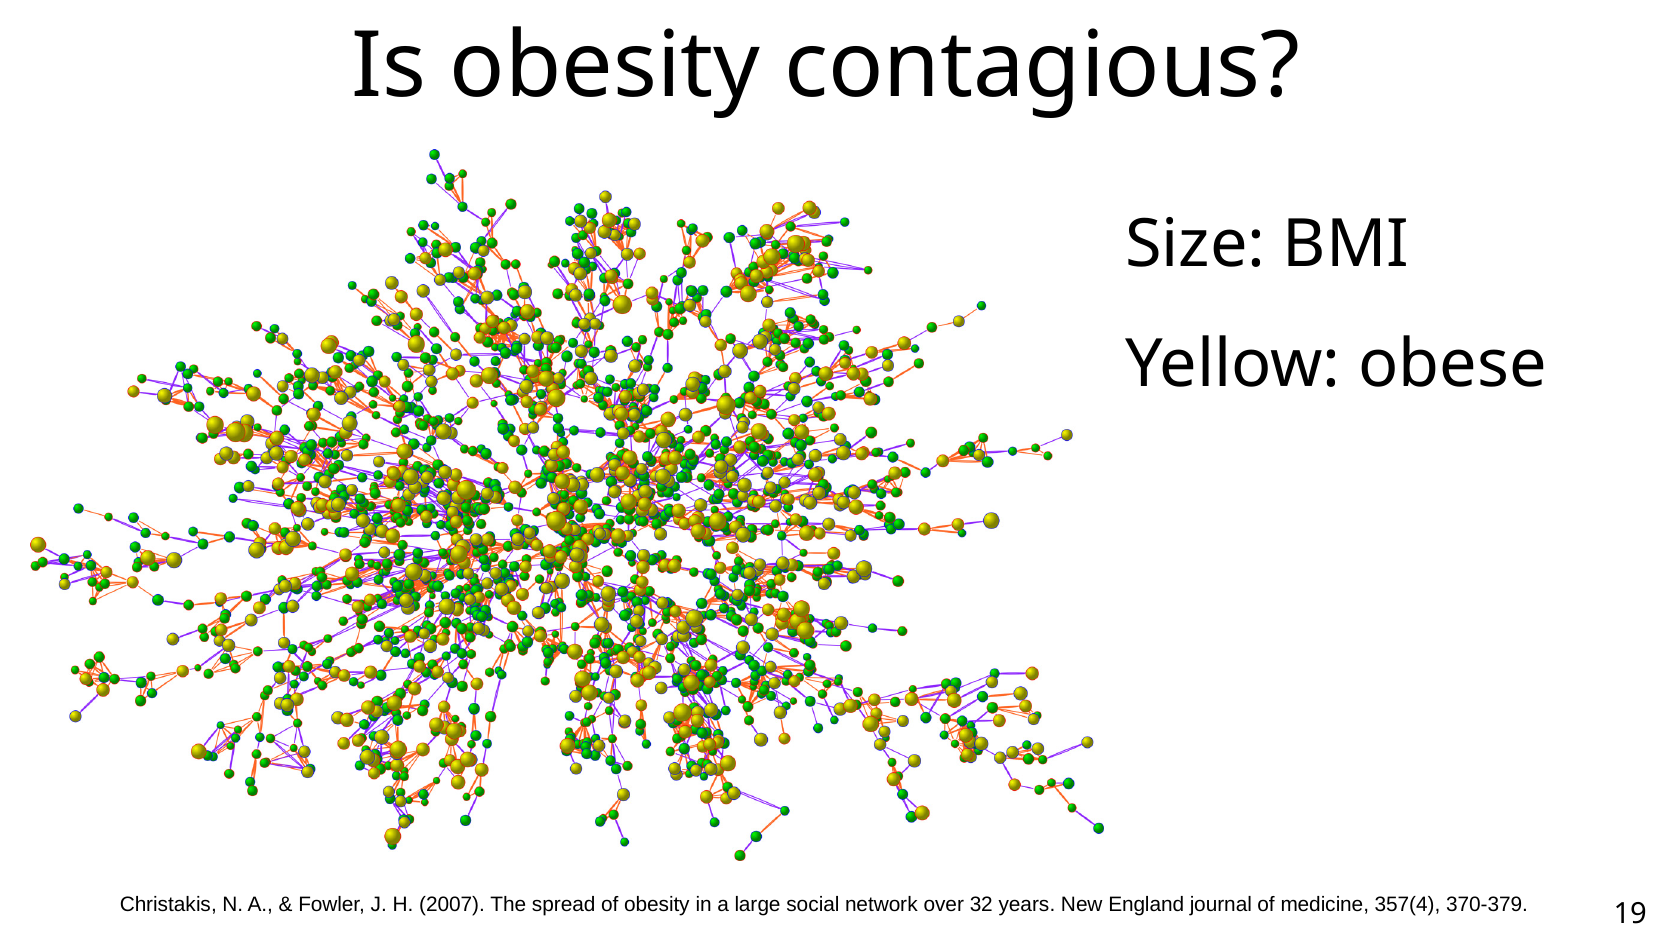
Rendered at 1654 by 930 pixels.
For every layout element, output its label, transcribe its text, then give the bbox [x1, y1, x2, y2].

title Is obesity contagious? [0, 1, 1653, 120]
text_box Christakis, N. A., & Fowler, J. H. (2007). The spread of obesity in a large social network over 32 years. New England journal of medicine, 357(4), 370-379. [105, 885, 1544, 920]
picture [30, 149, 1104, 861]
list Size: BMI Yellow: obese [1125, 194, 1571, 793]
